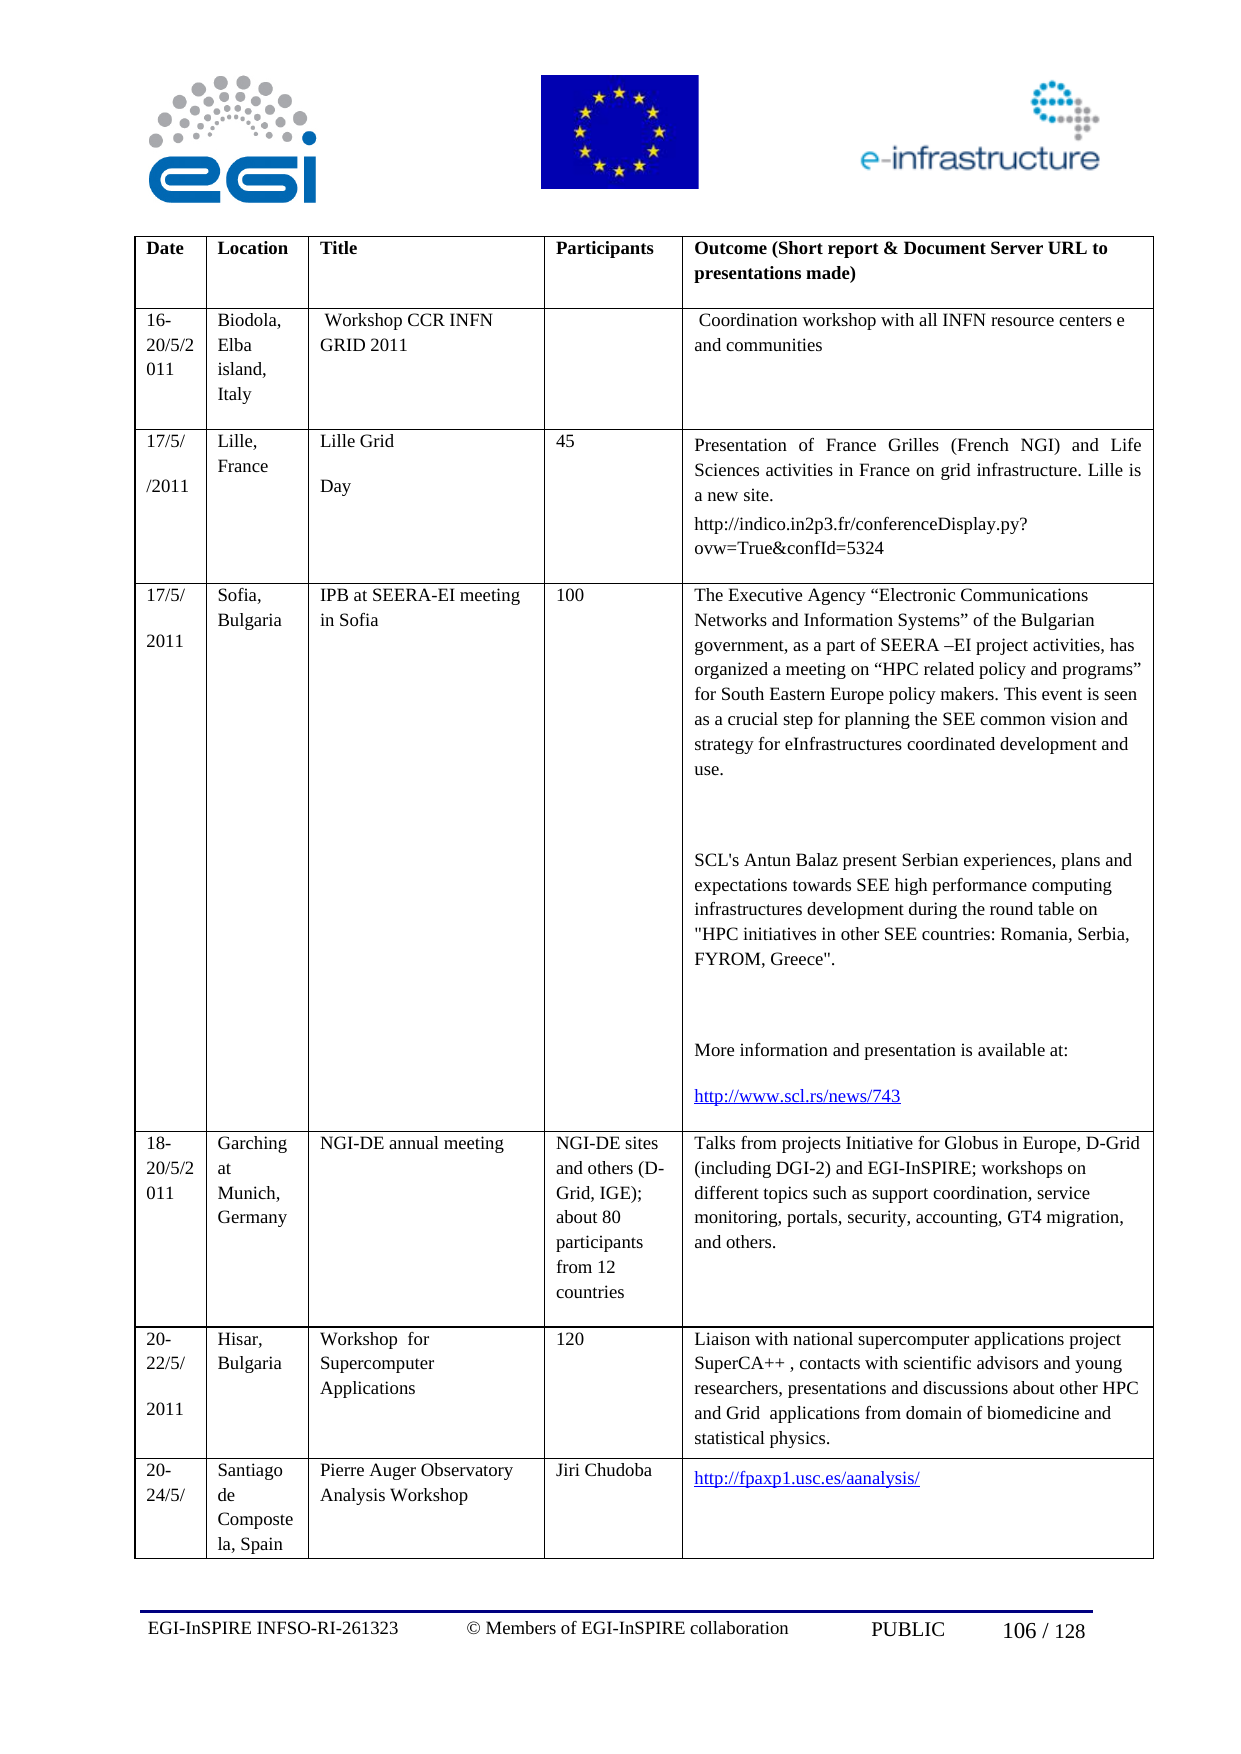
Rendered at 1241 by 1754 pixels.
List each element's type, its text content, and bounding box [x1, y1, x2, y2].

table_cell Talks from projects Initiative for Globus in Europe, D-Grid (including DGI-2) and EGI-InSPIRE; workshops on different topics such as support coordination, service monitoring, portals, security, accounting, GT4 migration, and others. [683, 1132, 1153, 1326]
table_cell [545, 309, 682, 429]
table_cell 100 [545, 584, 682, 1131]
table_cell 16-20/5/2011 [136, 309, 206, 429]
table_cell Pierre Auger Observatory Analysis Workshop [309, 1459, 544, 1558]
table_cell 17/5/ /2011 [136, 430, 206, 583]
table_cell Liaison with national supercomputer applications project SuperCA++ , contacts with scientific advisors and young researchers, presentations and discussions about other HPC and Grid applications from domain of biomedicine and statistical physics. [683, 1328, 1153, 1458]
table_cell The Executive Agency “Electronic Communications Networks and Information Systems” of the Bulgarian government, as a part of SEERA –EI project activities, has organized a meeting on “HPC related policy and programs” for South Eastern Europe policy makers. This event is seen as a crucial step for planning the SEE common vision and strategy for eInfrastructures coordinated development and use. SCL's Antun Balaz present Serbian experiences, plans and expectations towards SEE high performance computing infrastructures development during the round table on "HPC initiatives in other SEE countries: Romania, Serbia, FYROM, Greece". More information and presentation is available at: http://www.scl.rs/news/743 [683, 584, 1153, 1131]
table_cell 17/5/ 2011 [136, 584, 206, 1131]
table_cell Santiago de Compostela, Spain [207, 1459, 308, 1558]
table_cell NGI-DE annual meeting [309, 1132, 544, 1326]
table_cell Workshop CCR INFN GRID 2011 [309, 309, 544, 429]
table_cell 120 [545, 1328, 682, 1458]
table_cell Garching at Munich, Germany [207, 1132, 308, 1326]
table_cell 45 [545, 430, 682, 583]
table_cell 20-24/5/ [136, 1459, 206, 1558]
table_cell 18-20/5/2011 [136, 1132, 206, 1326]
table_header Date [136, 237, 206, 308]
table_cell Presentation of France Grilles (French NGI) and Life Sciences activities in France on grid infrastructure. Lille is a new site. http://indico.in2p3.fr/conferenceDisplay.py?ovw=True&confId=5324 [683, 430, 1153, 583]
table_cell IPB at SEERA-EI meeting in Sofia [309, 584, 544, 1131]
table_cell Workshop for Supercomputer Applications [309, 1328, 544, 1458]
table_cell Jiri Chudoba [545, 1459, 682, 1558]
table_cell Sofia, Bulgaria [207, 584, 308, 1131]
table_header Outcome (Short report & Document Server URL to presentations made) [683, 237, 1153, 308]
table_cell Lille, France [207, 430, 308, 583]
table_cell Biodola, Elba island, Italy [207, 309, 308, 429]
table_cell Coordination workshop with all INFN resource centers e and communities [683, 309, 1153, 429]
table_cell NGI-DE sites and others (D-Grid, IGE); about 80 participants from 12 countries [545, 1132, 682, 1326]
table_cell Lille Grid Day [309, 430, 544, 583]
table_cell Hisar, Bulgaria [207, 1328, 308, 1458]
table_header Participants [545, 237, 682, 308]
table_header Title [309, 237, 544, 308]
table_header Location [207, 237, 308, 308]
table_cell http://fpaxp1.usc.es/aanalysis/ [683, 1459, 1153, 1558]
table_cell 20-22/5/ 2011 [136, 1328, 206, 1458]
